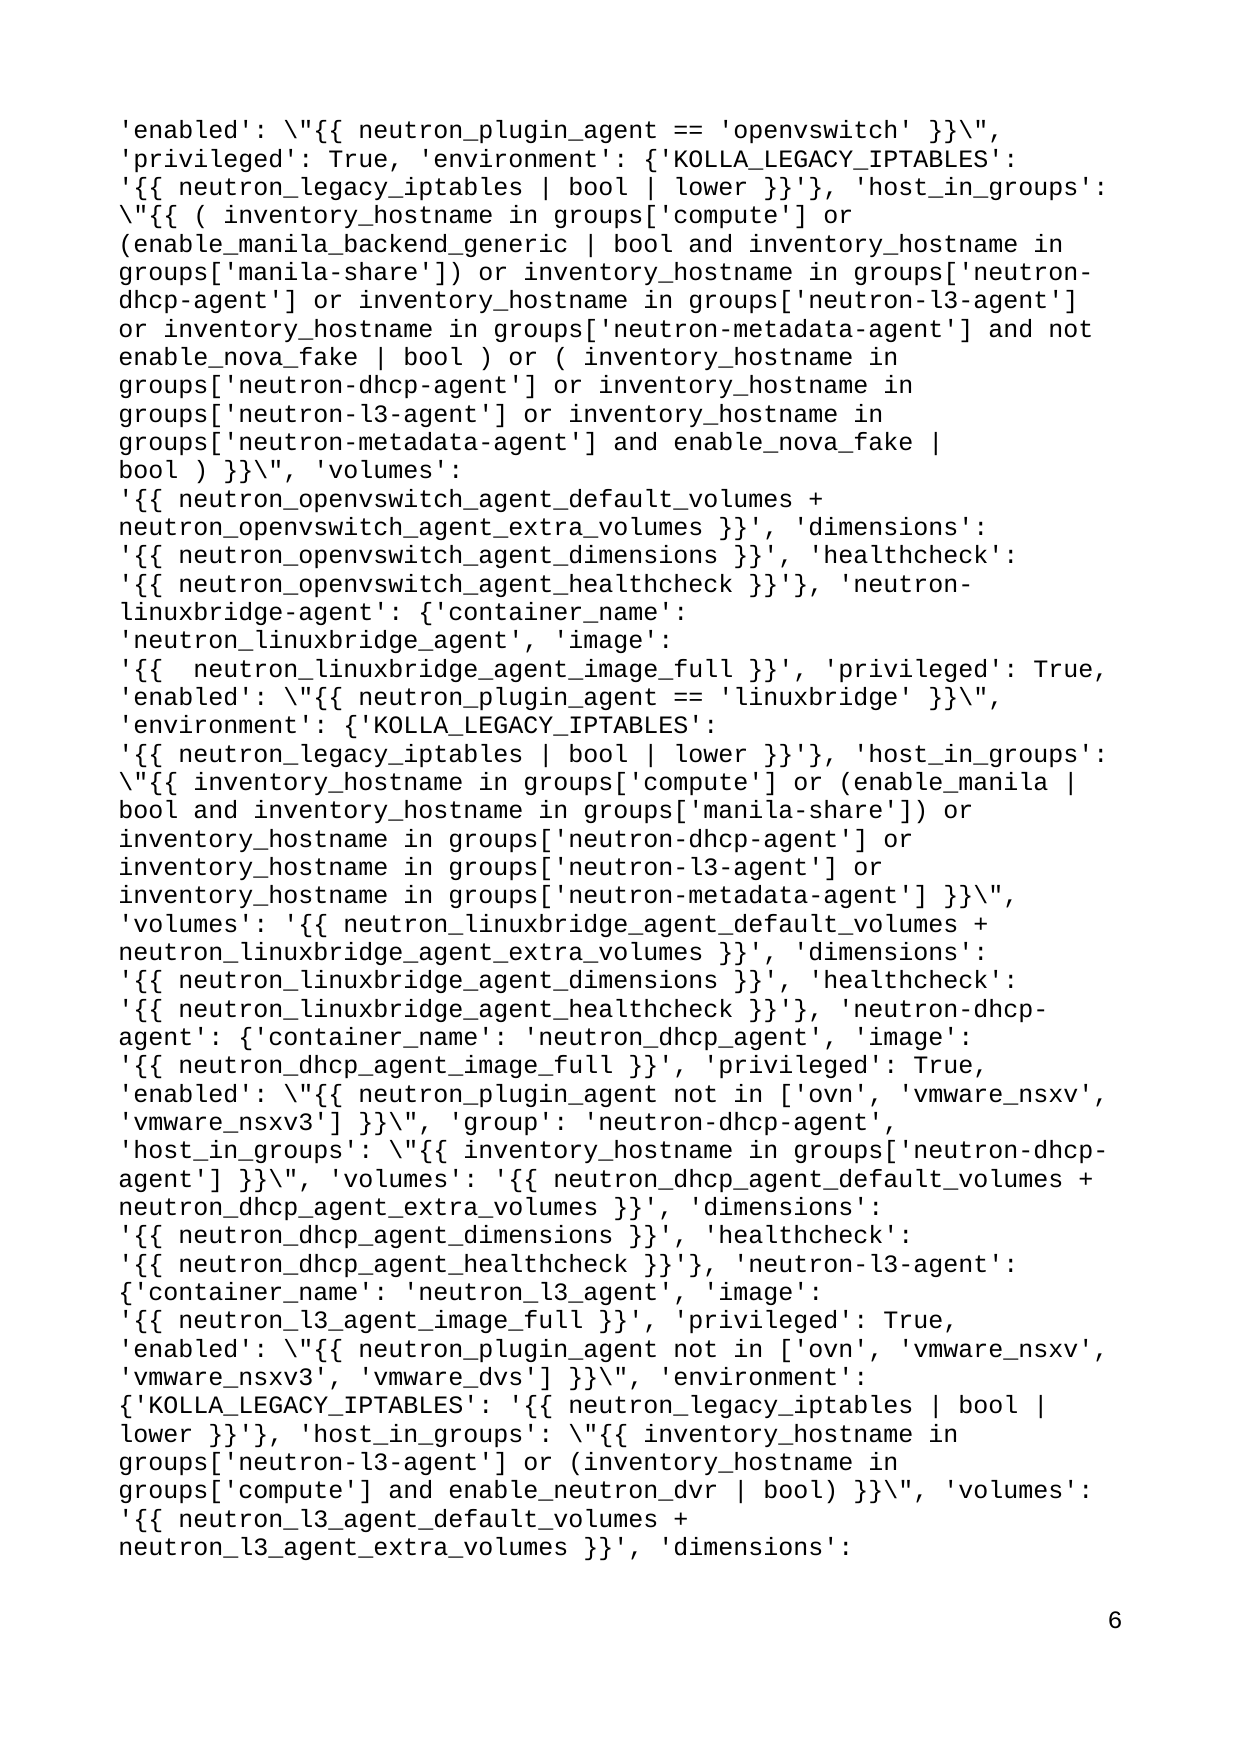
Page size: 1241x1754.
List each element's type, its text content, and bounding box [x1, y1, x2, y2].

text 'enabled': \"{{ neutron_plugin_agent == 'openvswitch' }}\", 'privileged': True, 'environment': {'KOLLA_LEGACY_IPTABLES': '{{ neutron_legacy_iptables | bool | lower }}'}, 'host_in_groups': \"{{ ( inventory_hostname in groups['compute'] or (enable_manila_backend_generic | bool and inventory_hostname in groups['manila-share']) or inventory_hostname in groups['neutron-dhcp-agent'] or inventory_hostname in groups['neutron-l3-agent'] or inventory_hostname in groups['neutron-metadata-agent'] and not enable_nova_fake | bool ) or ( inventory_hostname in groups['neutron-dhcp-agent'] or inventory_hostname in groups['neutron-l3-agent'] or inventory_hostname in groups['neutron-metadata-agent'] and enable_nova_fake | bool ) }}\", 'volumes': '{{ neutron_openvswitch_agent_default_volumes + neutron_openvswitch_agent_extra_volumes }}', 'dimensions': '{{ neutron_openvswitch_agent_dimensions }}', 'healthcheck': '{{ neutron_openvswitch_agent_healthcheck }}'}, 'neutron-linuxbridge-agent': {'container_name': 'neutron_linuxbridge_agent', 'image': '{{ neutron_linuxbridge_agent_image_full }}', 'privileged': True, 'enabled': \"{{ neutron_plugin_agent == 'linuxbridge' }}\", 'environment': {'KOLLA_LEGACY_IPTABLES': '{{ neutron_legacy_iptables | bool | lower }}'}, 'host_in_groups': \"{{ inventory_hostname in groups['compute'] or (enable_manila | bool and inventory_hostname in groups['manila-share']) or inventory_hostname in groups['neutron-dhcp-agent'] or inventory_hostname in groups['neutron-l3-agent'] or inventory_hostname in groups['neutron-metadata-agent'] }}\", 'volumes': '{{ neutron_linuxbridge_agent_default_volumes + neutron_linuxbridge_agent_extra_volumes }}', 'dimensions': '{{ neutron_linuxbridge_agent_dimensions }}', 'healthcheck': '{{ neutron_linuxbridge_agent_healthcheck }}'}, 'neutron-dhcp-agent': {'container_name': 'neutron_dhcp_agent', 'image': '{{ neutron_dhcp_agent_image_full }}', 'privileged': True, 'enabled': \"{{ neutron_plugin_agent not in ['ovn', 'vmware_nsxv', 'vmware_nsxv3'] }}\", 'group': 'neutron-dhcp-agent', 'host_in_groups': \"{{ inventory_hostname in groups['neutron-dhcp-agent'] }}\", 'volumes': '{{ neutron_dhcp_agent_default_volumes + neutron_dhcp_agent_extra_volumes }}', 'dimensions': '{{ neutron_dhcp_agent_dimensions }}', 'healthcheck': '{{ neutron_dhcp_agent_healthcheck }}'}, 'neutron-l3-agent': {'container_name': 'neutron_l3_agent', 'image': '{{ neutron_l3_agent_image_full }}', 'privileged': True, 'enabled': \"{{ neutron_plugin_agent not in ['ovn', 'vmware_nsxv', 'vmware_nsxv3', 'vmware_dvs'] }}\", 'environment': {'KOLLA_LEGACY_IPTABLES': '{{ neutron_legacy_iptables | bool | lower }}'}, 'host_in_groups': \"{{ inventory_hostname in groups['neutron-l3-agent'] or (inventory_hostname in groups['compute'] and enable_neutron_dvr | bool) }}\", 'volumes': '{{ neutron_l3_agent_default_volumes + neutron_l3_agent_extra_volumes }}', 'dimensions': [118, 118, 1122, 1563]
